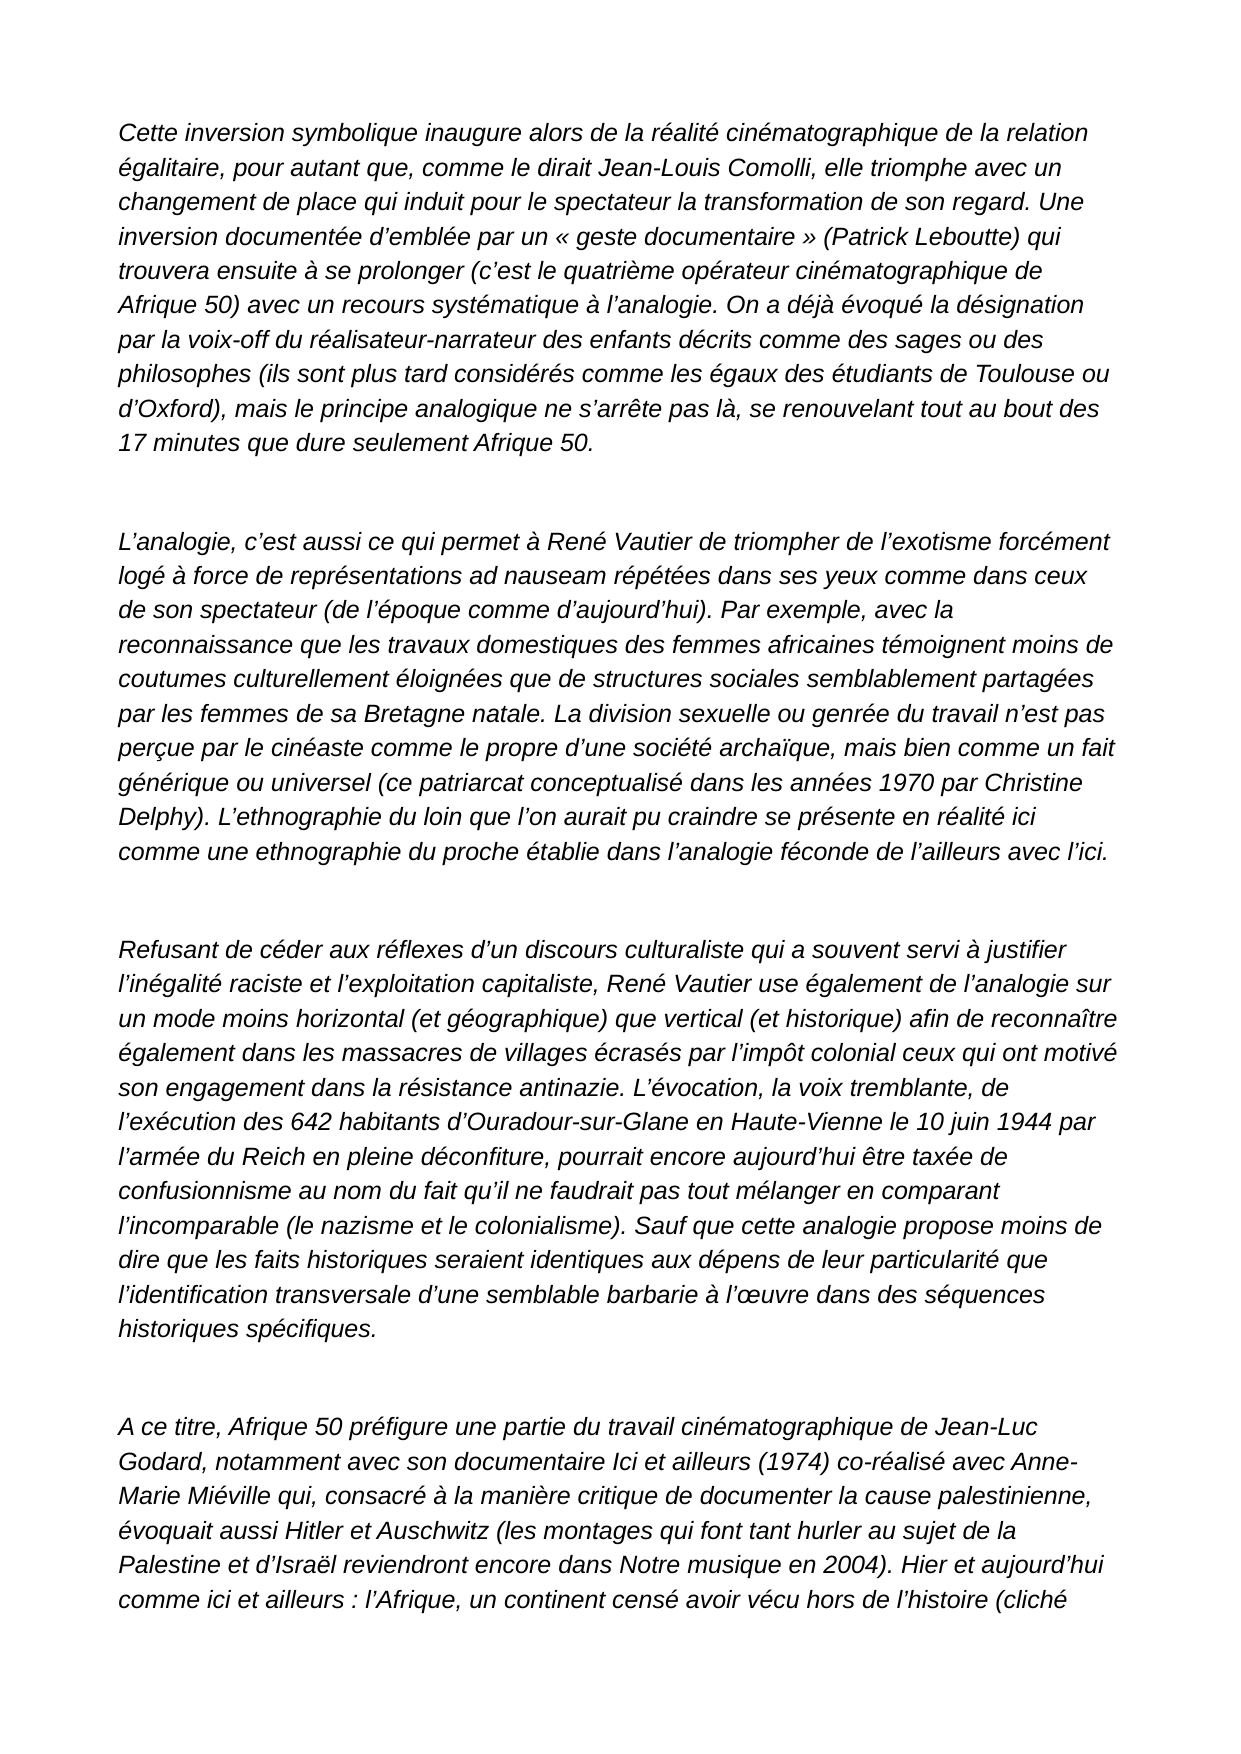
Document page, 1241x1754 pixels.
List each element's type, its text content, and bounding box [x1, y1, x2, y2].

text Cette inversion symbolique inaugure alors de la réalité cinématographique de la relation égalitaire, pour autant que, comme le dirait Jean-Louis Comolli, elle triomphe avec un changement de place qui induit pour le spectateur la transformation de son regard. Une inversion documentée d’emblée par un « geste documentaire » (Patrick Leboutte) qui trouvera ensuite à se prolonger (c’est le quatrième opérateur cinématographique de Afrique 50) avec un recours systématique à l’analogie. On a déjà évoqué la désignation par la voix-off du réalisateur-narrateur des enfants décrits comme des sages ou des philosophes (ils sont plus tard considérés comme les égaux des étudiants de Toulouse ou d’Oxford), mais le principe analogique ne s’arrête pas là, se renouvelant tout au bout des 17 minutes que dure seulement Afrique 50. [118, 118, 1122, 457]
text L’analogie, c’est aussi ce qui permet à René Vautier de triompher de l’exotisme forcément logé à force de représentations ad nauseam répétées dans ses yeux comme dans ceux de son spectateur (de l’époque comme d’aujourd’hui). Par exemple, avec la reconnaissance que les travaux domestiques des femmes africaines témoignent moins de coutumes culturellement éloignées que de structures sociales semblablement partagées par les femmes de sa Bretagne natale. La division sexuelle ou genrée du travail n’est pas perçue par le cinéaste comme le propre d’une société archaïque, mais bien comme un fait générique ou universel (ce patriarcat conceptualisé dans les années 1970 par Christine Delphy). L’ethnographie du loin que l’on aurait pu craindre se présente en réalité ici comme une ethnographie du proche établie dans l’analogie féconde de l’ailleurs avec l’ici. [118, 527, 1122, 866]
text Refusant de céder aux réflexes d’un discours culturaliste qui a souvent servi à justifier l’inégalité raciste et l’exploitation capitaliste, René Vautier use également de l’analogie sur un mode moins horizontal (et géographique) que vertical (et historique) afin de reconnaître également dans les massacres de villages écrasés par l’impôt colonial ceux qui ont motivé son engagement dans la résistance antinazie. L’évocation, la voix tremblante, de l’exécution des 642 habitants d’Ouradour-sur-Glane en Haute-Vienne le 10 juin 1944 par l’armée du Reich en pleine déconfiture, pourrait encore aujourd’hui être taxée de confusionnisme au nom du fait qu’il ne faudrait pas tout mélanger en comparant l’incomparable (le nazisme et le colonialisme). Sauf que cette analogie propose moins de dire que les faits historiques seraient identiques aux dépens de leur particularité que l’identification transversale d’une semblable barbarie à l’œuvre dans des séquences historiques spécifiques. [118, 935, 1122, 1343]
text A ce titre, Afrique 50 préfigure une partie du travail cinématographique de Jean-Luc Godard, notamment avec son documentaire Ici et ailleurs (1974) co-réalisé avec Anne-Marie Miéville qui, consacré à la manière critique de documenter la cause palestinienne, évoquait aussi Hitler et Auschwitz (les montages qui font tant hurler au sujet de la Palestine et d’Israël reviendront encore dans Notre musique en 2004). Hier et aujourd’hui comme ici et ailleurs : l’Afrique, un continent censé avoir vécu hors de l’histoire (cliché [118, 1412, 1122, 1613]
